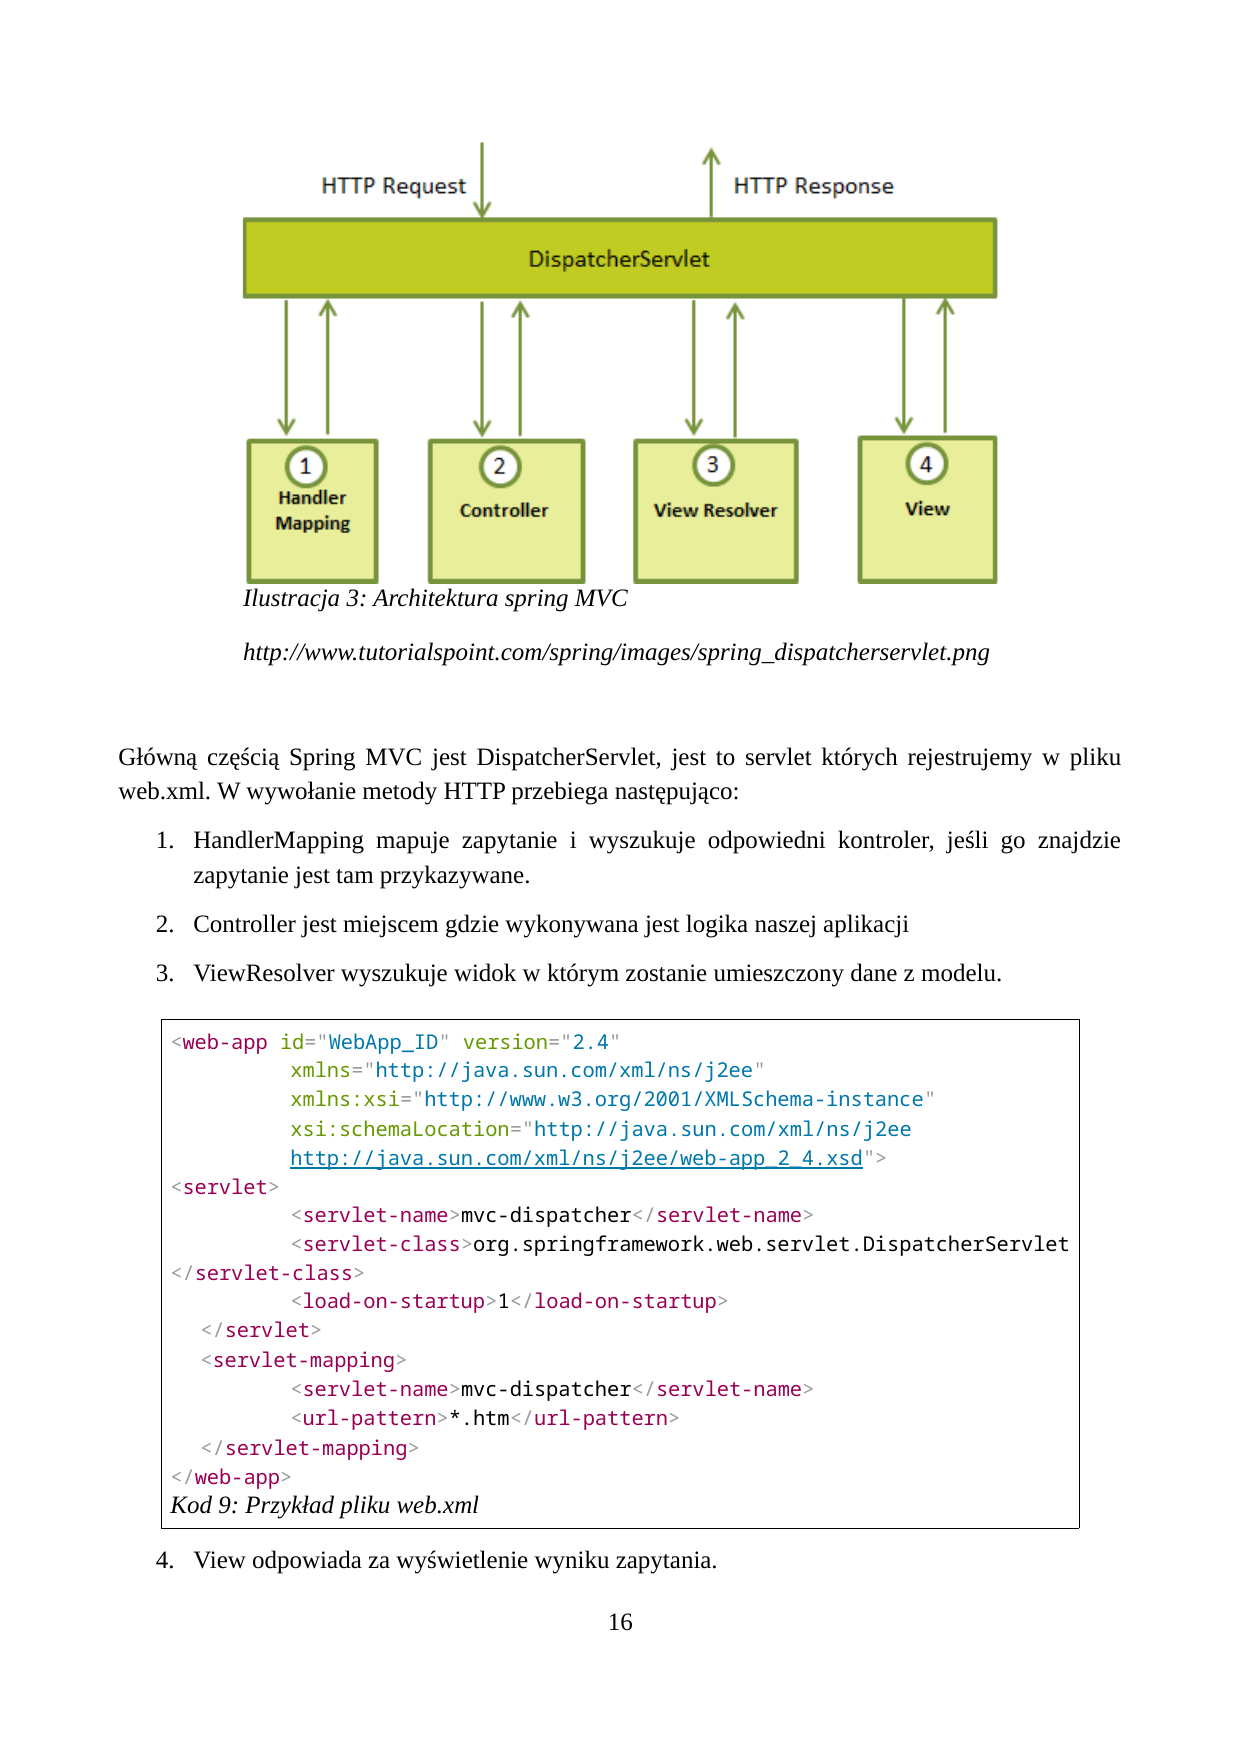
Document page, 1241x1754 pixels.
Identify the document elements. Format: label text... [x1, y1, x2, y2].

text Główną częścią Spring MVC jest DispatcherServlet, jest to servlet których rejestrujemy w pliku web.xml. W wywołanie metody HTTP przebiega następująco: [118, 742, 1122, 805]
list Kod 9: Przykład pliku web.xml [170, 1490, 1070, 1519]
list </servlet-class> [170, 1259, 1070, 1287]
list HandlerMapping mapuje zapytanie i wyszukuje odpowiedni kontroler, jeśli go znajdzie zapytanie jest tam przykazywane. [156, 826, 1122, 889]
list <servlet> [170, 1173, 1070, 1201]
list Controller jest miejscem gdzie wykonywana jest logika naszej aplikacji [156, 909, 1122, 938]
list <load-on-startup>1</load-on-startup> [170, 1287, 1070, 1316]
list xsi:schemaLocation="http://java.sun.com/xml/ns/j2ee [170, 1114, 1070, 1143]
list xmlns:xsi="http://www.w3.org/2001/XMLSchema-instance" [170, 1085, 1070, 1114]
list <web-app id="WebApp_ID" version="2.4" [170, 1028, 1070, 1056]
list <servlet-class>org.springframework.web.servlet.DispatcherServlet [170, 1230, 1070, 1259]
list </servlet> [170, 1316, 1070, 1345]
list <servlet-name>mvc-dispatcher</servlet-name> [170, 1374, 1070, 1404]
text Ilustracja 3: Architektura spring MVC [243, 584, 997, 612]
list </servlet-mapping> [170, 1433, 1070, 1462]
list <servlet-name>mvc-dispatcher</servlet-name> [170, 1201, 1070, 1230]
list View odpowiada za wyświetlenie wyniku zapytania. [156, 1007, 1122, 1574]
list <servlet-mapping> [170, 1345, 1070, 1374]
list xmlns="http://java.sun.com/xml/ns/j2ee" [170, 1056, 1070, 1085]
text http://www.tutorialspoint.com/spring/images/spring_dispatcherservlet.png [243, 637, 997, 666]
list </web-app> [170, 1462, 1070, 1490]
list ViewResolver wyszukuje widok w którym zostanie umieszczony dane z modelu. [156, 958, 1122, 987]
list <url-pattern>*.htm</url-pattern> [170, 1404, 1070, 1433]
list http://java.sun.com/xml/ns/j2ee/web-app_2_4.xsd"> [170, 1143, 1070, 1173]
picture [242, 130, 998, 584]
